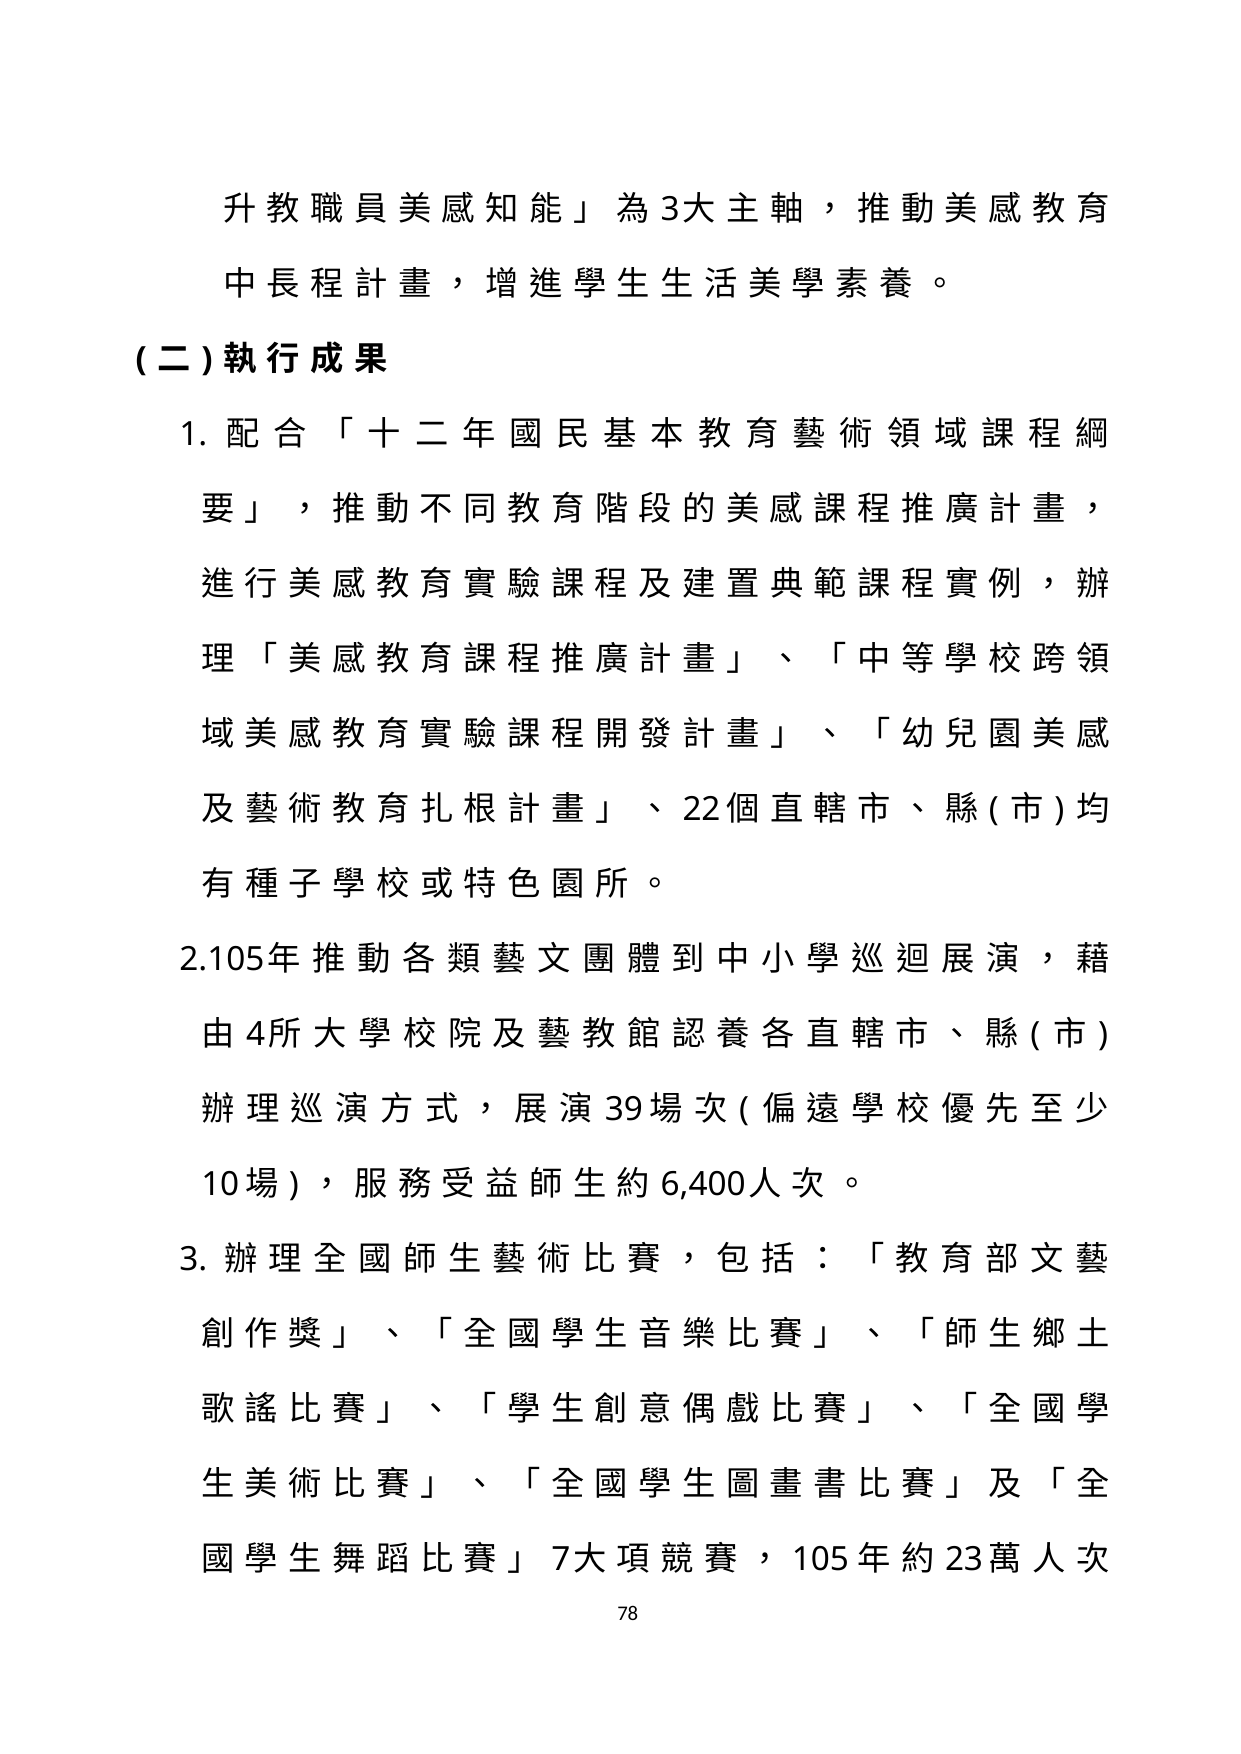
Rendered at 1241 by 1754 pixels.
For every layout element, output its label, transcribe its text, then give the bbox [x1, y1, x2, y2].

text 2.105年推動各類藝文團體到中小學巡迴展演，藉由4所大學校院及藝教館認養各直轄市、縣(市)辦理巡演方式，展演39場次(偏遠學校優先至少10場)，服務受益師生約6,400人次。 [165, 912, 1120, 1212]
text 升教職員美感知能」為3大主軸，推動美感教育中長程計畫，增進學生生活美學素養。 [209, 162, 1120, 312]
text 1.配合「十二年國民基本教育藝術領域課程綱要」，推動不同教育階段的美感課程推廣計畫，進行美感教育實驗課程及建置典範課程實例，辦理「美感教育課程推廣計畫」、「中等學校跨領域美感教育實驗課程開發計畫」、「幼兒園美感及藝術教育扎根計畫」、22個直轄市、縣(市)均有種子學校或特色園所。 [165, 387, 1120, 912]
text 3.辦理全國師生藝術比賽，包括：「教育部文藝創作獎」、「全國學生音樂比賽」、「師生鄉土歌謠比賽」、「學生創意偶戲比賽」、「全國學生美術比賽」、「全國學生圖畫書比賽」及「全國學生舞蹈比賽」7大項競賽，105年約23萬人次 [165, 1212, 1120, 1587]
text (二)執行成果 [135, 312, 1120, 387]
